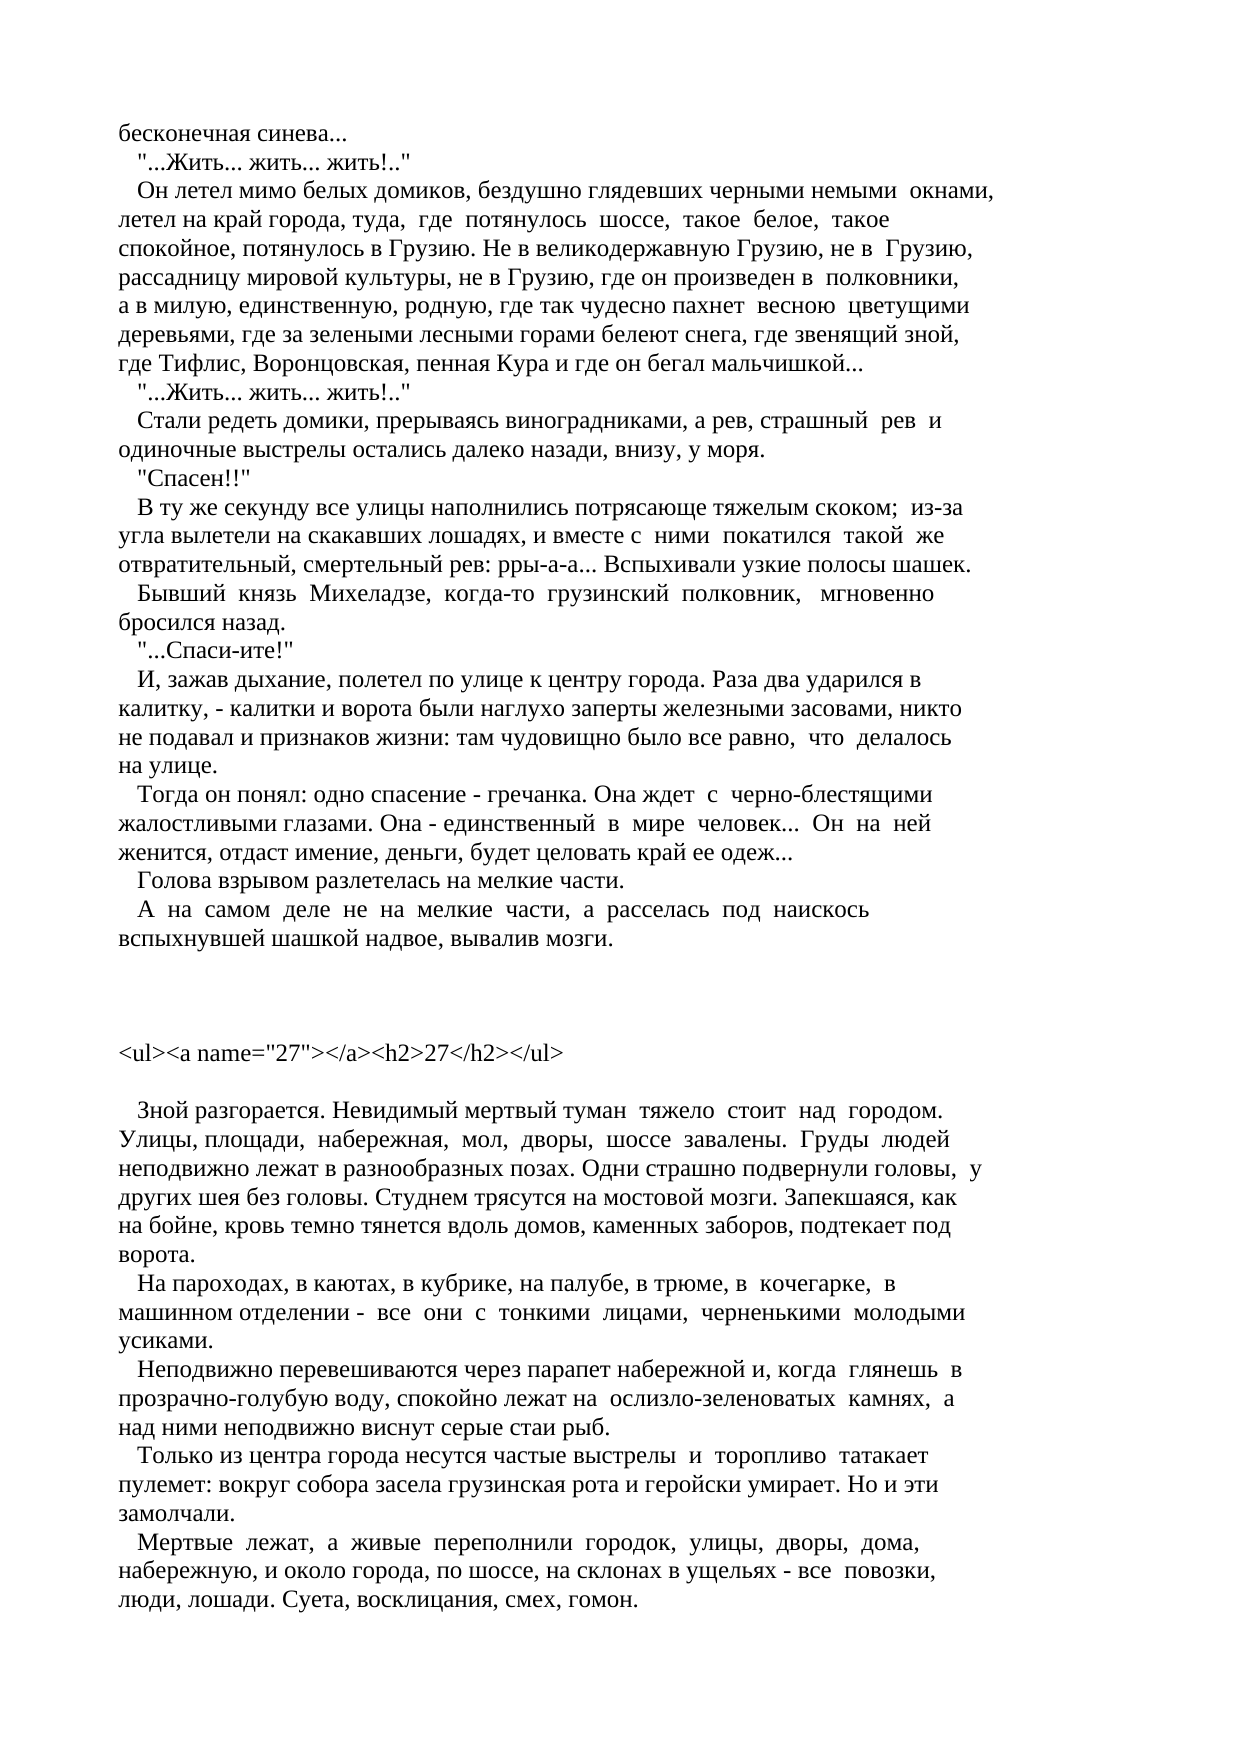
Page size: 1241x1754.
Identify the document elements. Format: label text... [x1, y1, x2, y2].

text а в милую, единственную, родную, где так чудесно пахнет весною цветущими [118, 291, 1122, 319]
text машинном отделении - все они с тонкими лицами, черненькими молодыми [118, 1297, 1122, 1326]
text где Тифлис, Воронцовская, пенная Кура и где он бегал мальчишкой... [118, 348, 1122, 377]
text калитку, - калитки и ворота были наглухо заперты железными засовами, никто [118, 693, 1122, 722]
text На пароходах, в каютах, в кубрике, на палубе, в трюме, в кочегарке, в [118, 1268, 1122, 1297]
text спокойное, потянулось в Грузию. Не в великодержавную Грузию, не в Грузию, [118, 233, 1122, 262]
text И, зажав дыхание, полетел по улице к центру города. Раза два ударился в [118, 664, 1122, 693]
text "Спасен!!" [118, 463, 1122, 492]
text вспыхнувшей шашкой надвое, вывалив мозги. [118, 923, 1122, 952]
text жалостливыми глазами. Она - единственный в мире человек... Он на ней [118, 808, 1122, 837]
text других шея без головы. Студнем трясутся на мостовой мозги. Запекшаяся, как [118, 1182, 1122, 1211]
text рассадницу мировой культуры, не в Грузию, где он произведен в полковники, [118, 262, 1122, 291]
text прозрачно-голубую воду, спокойно лежат на ослизло-зеленоватых камнях, а [118, 1383, 1122, 1412]
text Улицы, площади, набережная, мол, дворы, шоссе завалены. Груды людей [118, 1124, 1122, 1153]
text "...Спаси-ите!" [118, 636, 1122, 664]
text бесконечная синева... [118, 118, 1122, 147]
text бросился назад. [118, 607, 1122, 636]
text пулемет: вокруг собора засела грузинская рота и геройски умирает. Но и эти [118, 1469, 1122, 1498]
text Тогда он понял: одно спасение - гречанка. Она ждет с черно-блестящими [118, 779, 1122, 808]
text Стали редеть домики, прерываясь виноградниками, а рев, страшный рев и [118, 406, 1122, 434]
text женится, отдаст имение, деньги, будет целовать край ее одеж... [118, 837, 1122, 866]
text отвратительный, смертельный рев: рры-а-а... Вспыхивали узкие полосы шашек. [118, 549, 1122, 578]
text люди, лошади. Суета, восклицания, смех, гомон. [118, 1584, 1122, 1613]
text Он летел мимо белых домиков, бездушно глядевших черными немыми окнами, [118, 176, 1122, 204]
text Мертвые лежат, а живые переполнили городок, улицы, дворы, дома, [118, 1527, 1122, 1556]
text Голова взрывом разлетелась на мелкие части. [118, 866, 1122, 894]
text летел на край города, туда, где потянулось шоссе, такое белое, такое [118, 204, 1122, 233]
text не подавал и признаков жизни: там чудовищно было все равно, что делалось [118, 722, 1122, 751]
text одиночные выстрелы остались далеко назади, внизу, у моря. [118, 434, 1122, 463]
text А на самом деле не на мелкие части, а расселась под наискось [118, 894, 1122, 923]
text Только из центра города несутся частые выстрелы и торопливо татакает [118, 1441, 1122, 1469]
text "...Жить... жить... жить!.." [118, 377, 1122, 406]
text на улице. [118, 751, 1122, 779]
text "...Жить... жить... жить!.." [118, 147, 1122, 176]
text над ними неподвижно виснут серые стаи рыб. [118, 1412, 1122, 1441]
text на бойне, кровь темно тянется вдоль домов, каменных заборов, подтекает под [118, 1211, 1122, 1239]
text Неподвижно перевешиваются через парапет набережной и, когда глянешь в [118, 1354, 1122, 1383]
text усиками. [118, 1326, 1122, 1354]
text замолчали. [118, 1498, 1122, 1527]
text Бывший князь Михеладзе, когда-то грузинский полковник, мгновенно [118, 578, 1122, 607]
text <ul><a name="27"></a><h2>27</h2></ul> [118, 1038, 1122, 1067]
text Зной разгорается. Невидимый мертвый туман тяжело стоит над городом. [118, 1096, 1122, 1124]
text неподвижно лежат в разнообразных позах. Одни страшно подвернули головы, у [118, 1153, 1122, 1182]
text деревьями, где за зелеными лесными горами белеют снега, где звенящий зной, [118, 319, 1122, 348]
text В ту же секунду все улицы наполнились потрясающе тяжелым скоком; из-за [118, 492, 1122, 521]
text набережную, и около города, по шоссе, на склонах в ущельях - все повозки, [118, 1556, 1122, 1584]
text угла вылетели на скакавших лошадях, и вместе с ними покатился такой же [118, 521, 1122, 549]
text ворота. [118, 1239, 1122, 1268]
